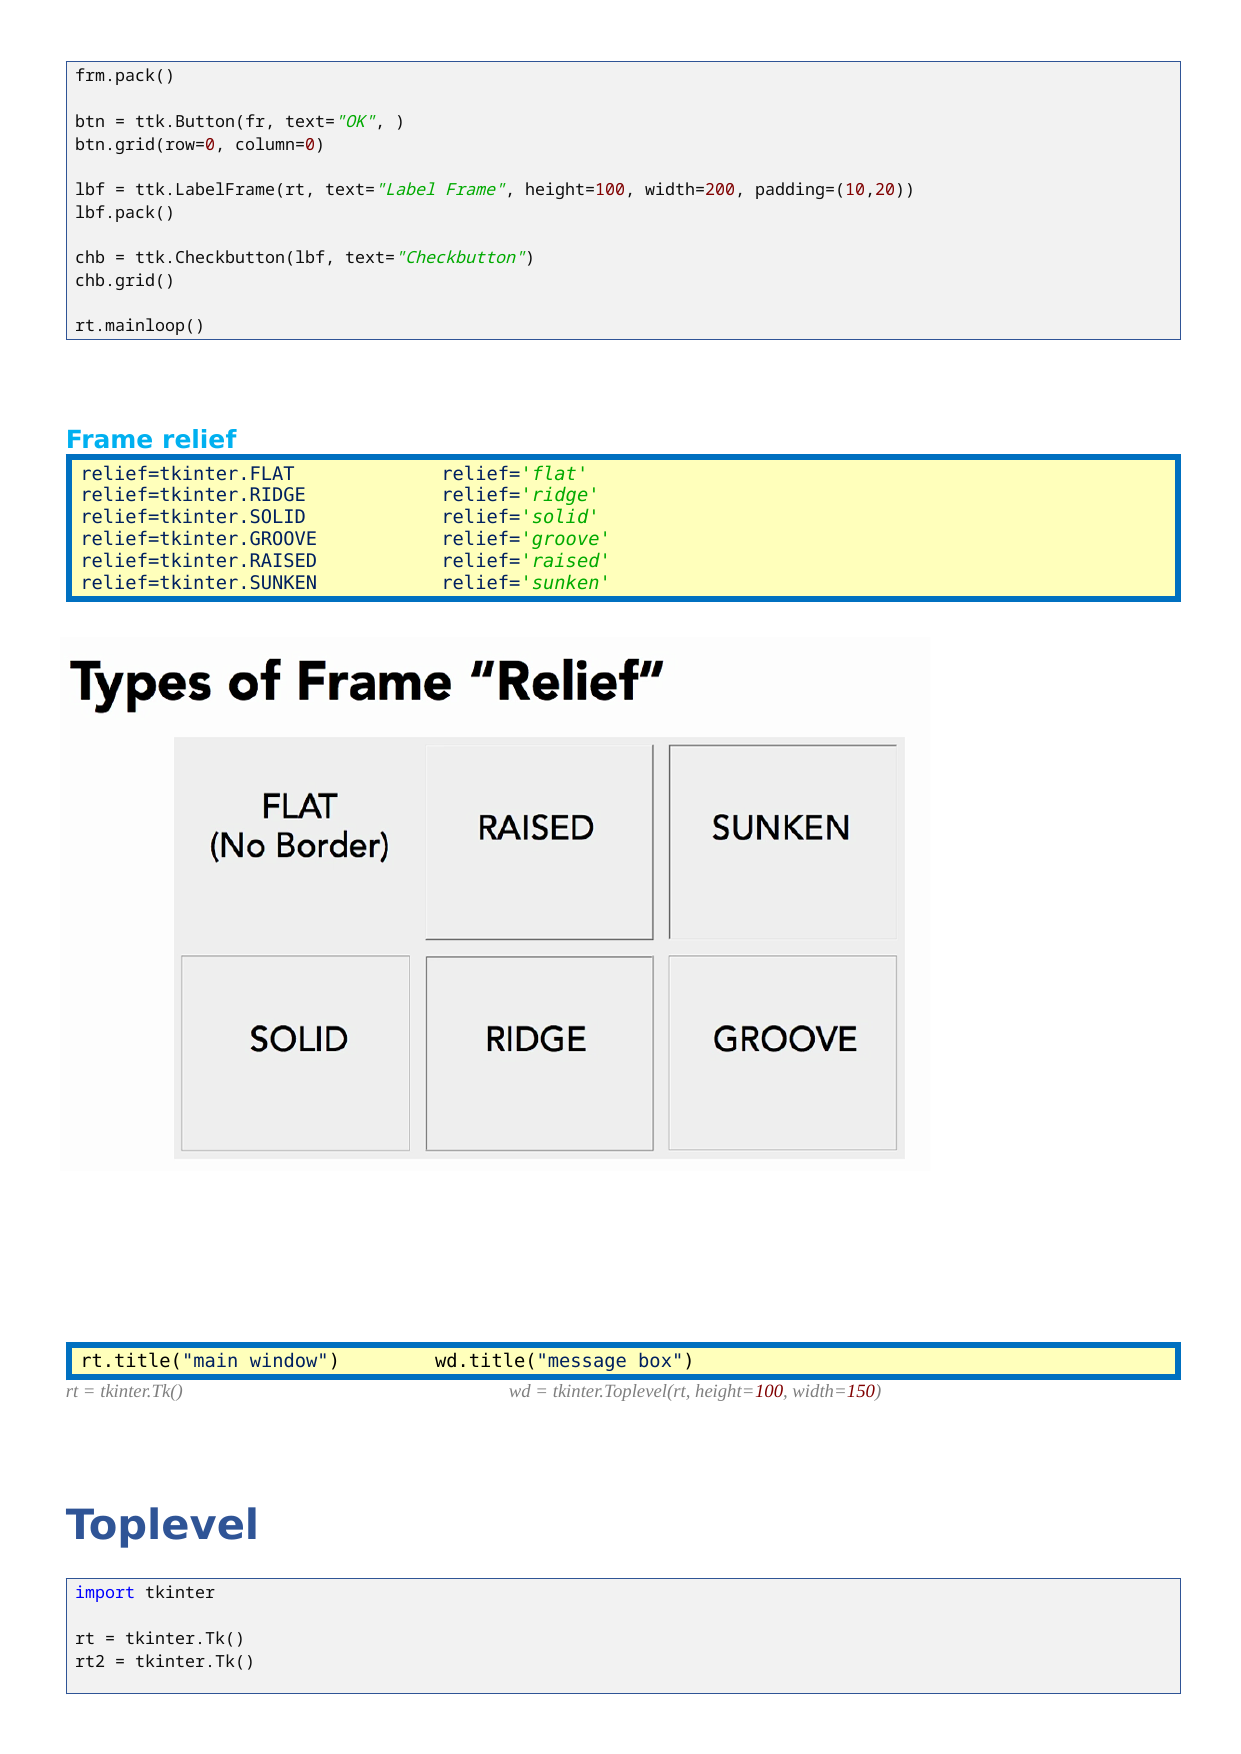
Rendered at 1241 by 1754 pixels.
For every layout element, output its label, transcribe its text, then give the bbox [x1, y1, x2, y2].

text rt2 = tkinter.Tk() [67, 1646, 1180, 1669]
text rt.title("main window") wd.title("message box") [72, 1348, 1175, 1374]
text lbf.pack() [67, 197, 1180, 220]
text btn = ttk.Button(fr, text="OK", ) [67, 106, 1180, 129]
text rt = tkinter.Tk() [67, 1623, 1180, 1646]
text import tkinter [67, 1579, 1180, 1601]
text rt.mainloop() [67, 311, 1180, 339]
text chb.grid() [67, 265, 1180, 288]
text relief=tkinter.GROOVE relief='groove' [72, 520, 1175, 542]
text Toplevel [66, 1501, 1181, 1549]
text btn.grid(row=0, column=0) [67, 129, 1180, 152]
text relief=tkinter.FLAT relief='flat' [72, 460, 1175, 476]
text relief=tkinter.SUNKEN relief='sunken' [72, 563, 1175, 596]
text relief=tkinter.RIDGE relief='ridge' [72, 476, 1175, 498]
text lbf = ttk.LabelFrame(rt, text="Label Frame", height=100, width=200, padding=(10,20)) [67, 174, 1180, 197]
picture [59, 637, 931, 1171]
title Frame relief [66, 425, 1181, 454]
text chb = ttk.Checkbutton(lbf, text="Checkbutton") [67, 243, 1180, 265]
text relief=tkinter.RAISED relief='raised' [72, 542, 1175, 563]
text relief=tkinter.SOLID relief='solid' [72, 498, 1175, 520]
text rt = tkinter.Tk() wd = tkinter.Toplevel(rt, height=100, width=150) [66, 1380, 1181, 1402]
text frm.pack() [67, 62, 1180, 84]
